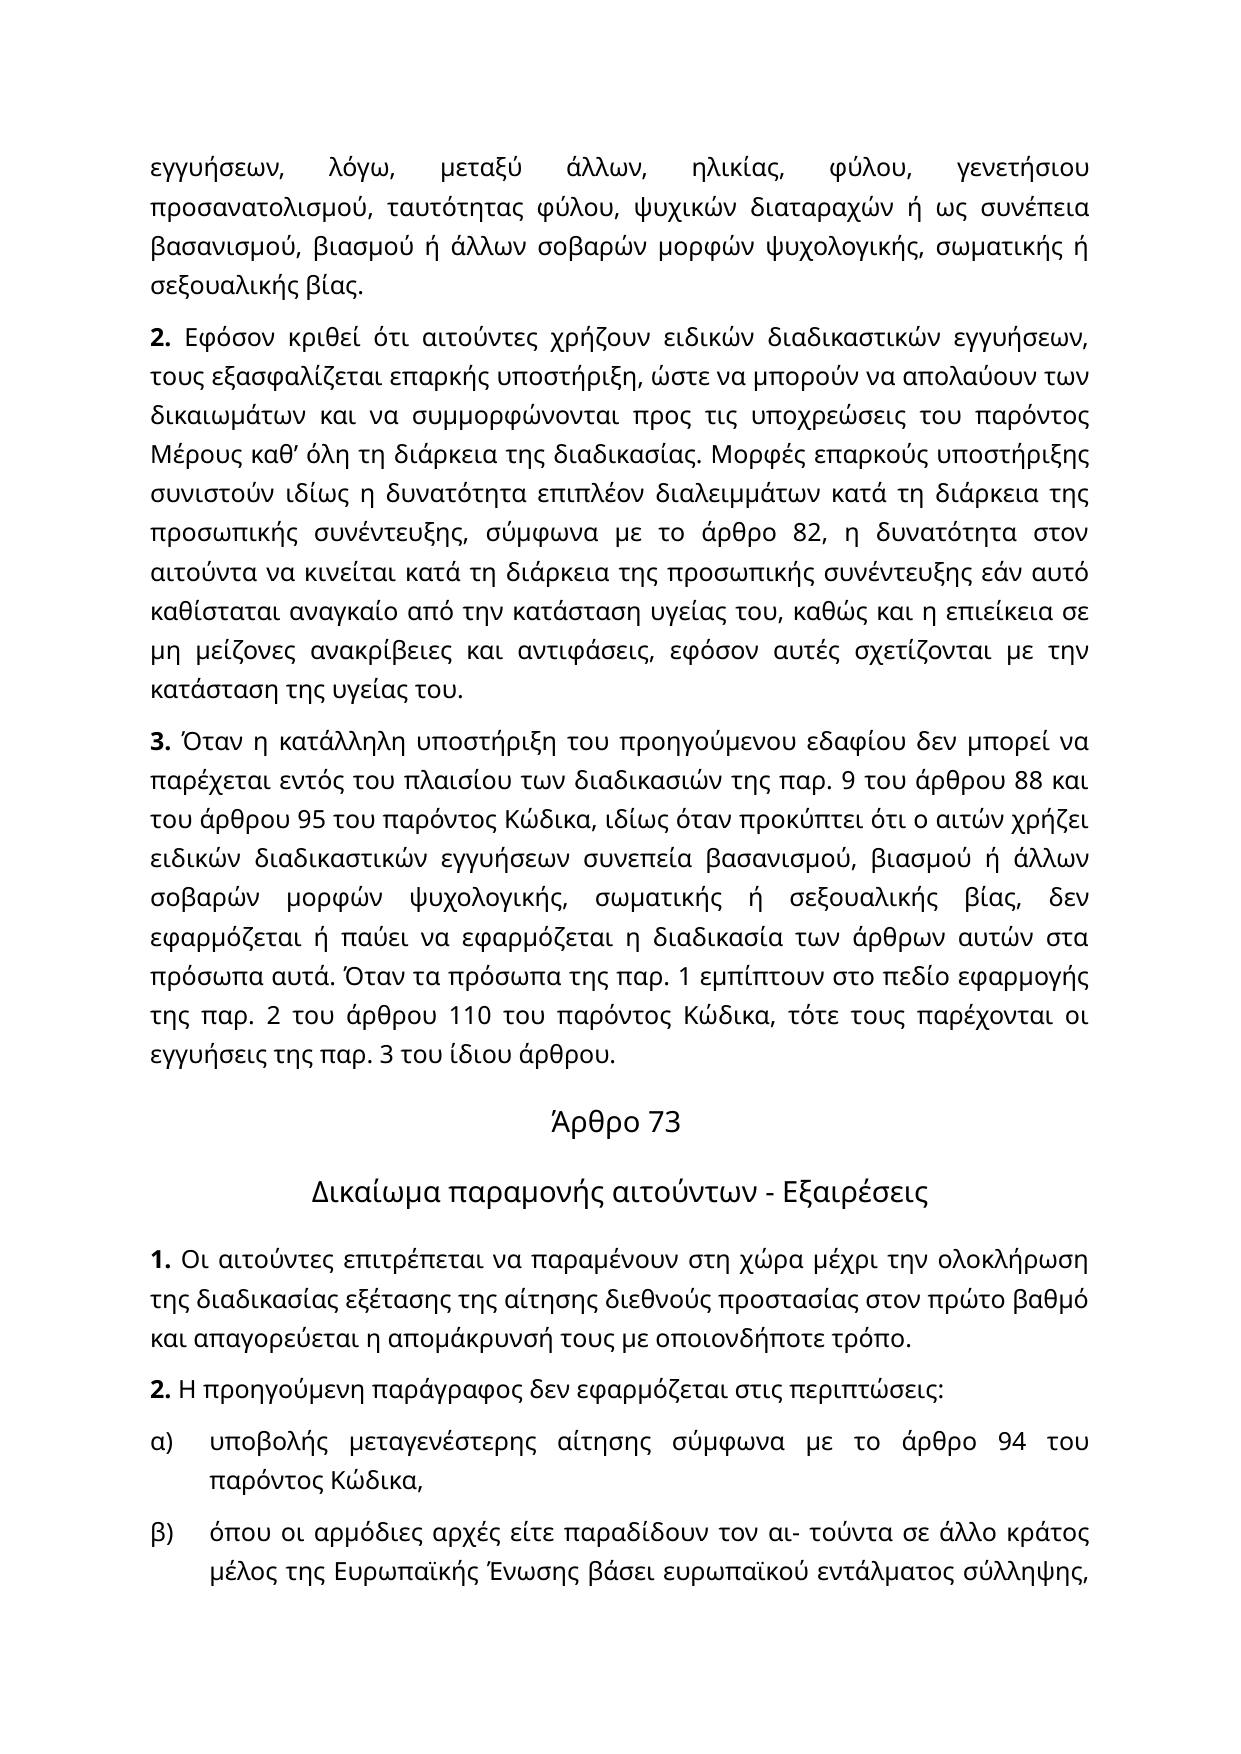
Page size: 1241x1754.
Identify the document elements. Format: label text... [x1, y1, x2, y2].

text 3. Όταν η κατάλληλη υποστήριξη του προηγούμενου εδαφίου δεν μπορεί να παρέχεται εντός του πλαισίου των διαδικασιών της παρ. 9 του άρθρου 88 και του άρθρου 95 του παρόντος Κώδικα, ιδίως όταν προκύπτει ότι ο αιτών χρήζει ειδικών διαδικαστικών εγγυήσεων συνεπεία βασανισμού, βιασμού ή άλλων σοβαρών μορφών ψυχολογικής, σωματικής ή σεξουαλικής βίας, δεν εφαρμόζεται ή παύει να εφαρμόζεται η διαδικασία των άρθρων αυτών στα πρόσωπα αυτά. Όταν τα πρόσωπα της παρ. 1 εμπίπτουν στο πεδίο εφαρμογής της παρ. 2 του άρθρου 110 του παρόντος Κώδικα, τότε τους παρέχονται οι εγγυήσεις της παρ. 3 του ίδιου άρθρου. [150, 723, 1090, 1071]
subtitle Άρθρο 73 [150, 1101, 1090, 1141]
text 1. Οι αιτούντες επιτρέπεται να παραμένουν στη χώρα μέχρι την ολοκλήρωση της διαδικασίας εξέτασης της αίτησης διεθνούς προστασίας στον πρώτο βαθμό και απαγορεύεται η απομάκρυνσή τους με οποιονδήποτε τρόπο. [150, 1242, 1090, 1354]
subtitle Δικαίωμα παραμονής αιτούντων - Εξαιρέσεις [150, 1171, 1090, 1211]
text 2. Εφόσον κριθεί ότι αιτούντες χρήζουν ειδικών διαδικαστικών εγγυήσεων, τους εξασφαλίζεται επαρκής υποστήριξη, ώστε να μπορούν να απολαύουν των δικαιωμάτων και να συμμορφώνονται προς τις υποχρεώσεις του παρόντος Μέρους καθ’ όλη τη διάρκεια της διαδικασίας. Μορφές επαρκούς υποστήριξης συνιστούν ιδίως η δυνατότητα επιπλέον διαλειμμάτων κατά τη διάρκεια της προσωπικής συνέντευξης, σύμφωνα με το άρθρο 82, η δυνατότητα στον αιτούντα να κινείται κατά τη διάρκεια της προσωπικής συνέντευξης εάν αυτό καθίσταται αναγκαίο από την κατάσταση υγείας του, καθώς και η επιείκεια σε μη μείζονες ανακρίβειες και αντιφάσεις, εφόσον αυτές σχετίζονται με την κατάσταση της υγείας του. [150, 319, 1090, 706]
list β) όπου οι αρμόδιες αρχές είτε παραδίδουν τον αι- τούντα σε άλλο κράτος μέλος της Ευρωπαϊκής Ένωσης βάσει ευρωπαϊκού εντάλματος σύλληψης, [150, 1514, 1090, 1588]
text 2. Η προηγούμενη παράγραφος δεν εφαρμόζεται στις περιπτώσεις: [150, 1372, 1090, 1406]
list α) υποβολής μεταγενέστερης αίτησης σύμφωνα με το άρθρο 94 του παρόντος Κώδικα, [150, 1424, 1090, 1497]
text εγγυήσεων, λόγω, μεταξύ άλλων, ηλικίας, φύλου, γενετήσιου προσανατολισμού, ταυτότητας φύλου, ψυχικών διαταραχών ή ως συνέπεια βασανισμού, βιασμού ή άλλων σοβαρών μορφών ψυχολογικής, σωματικής ή σεξουαλικής βίας. [150, 150, 1090, 302]
